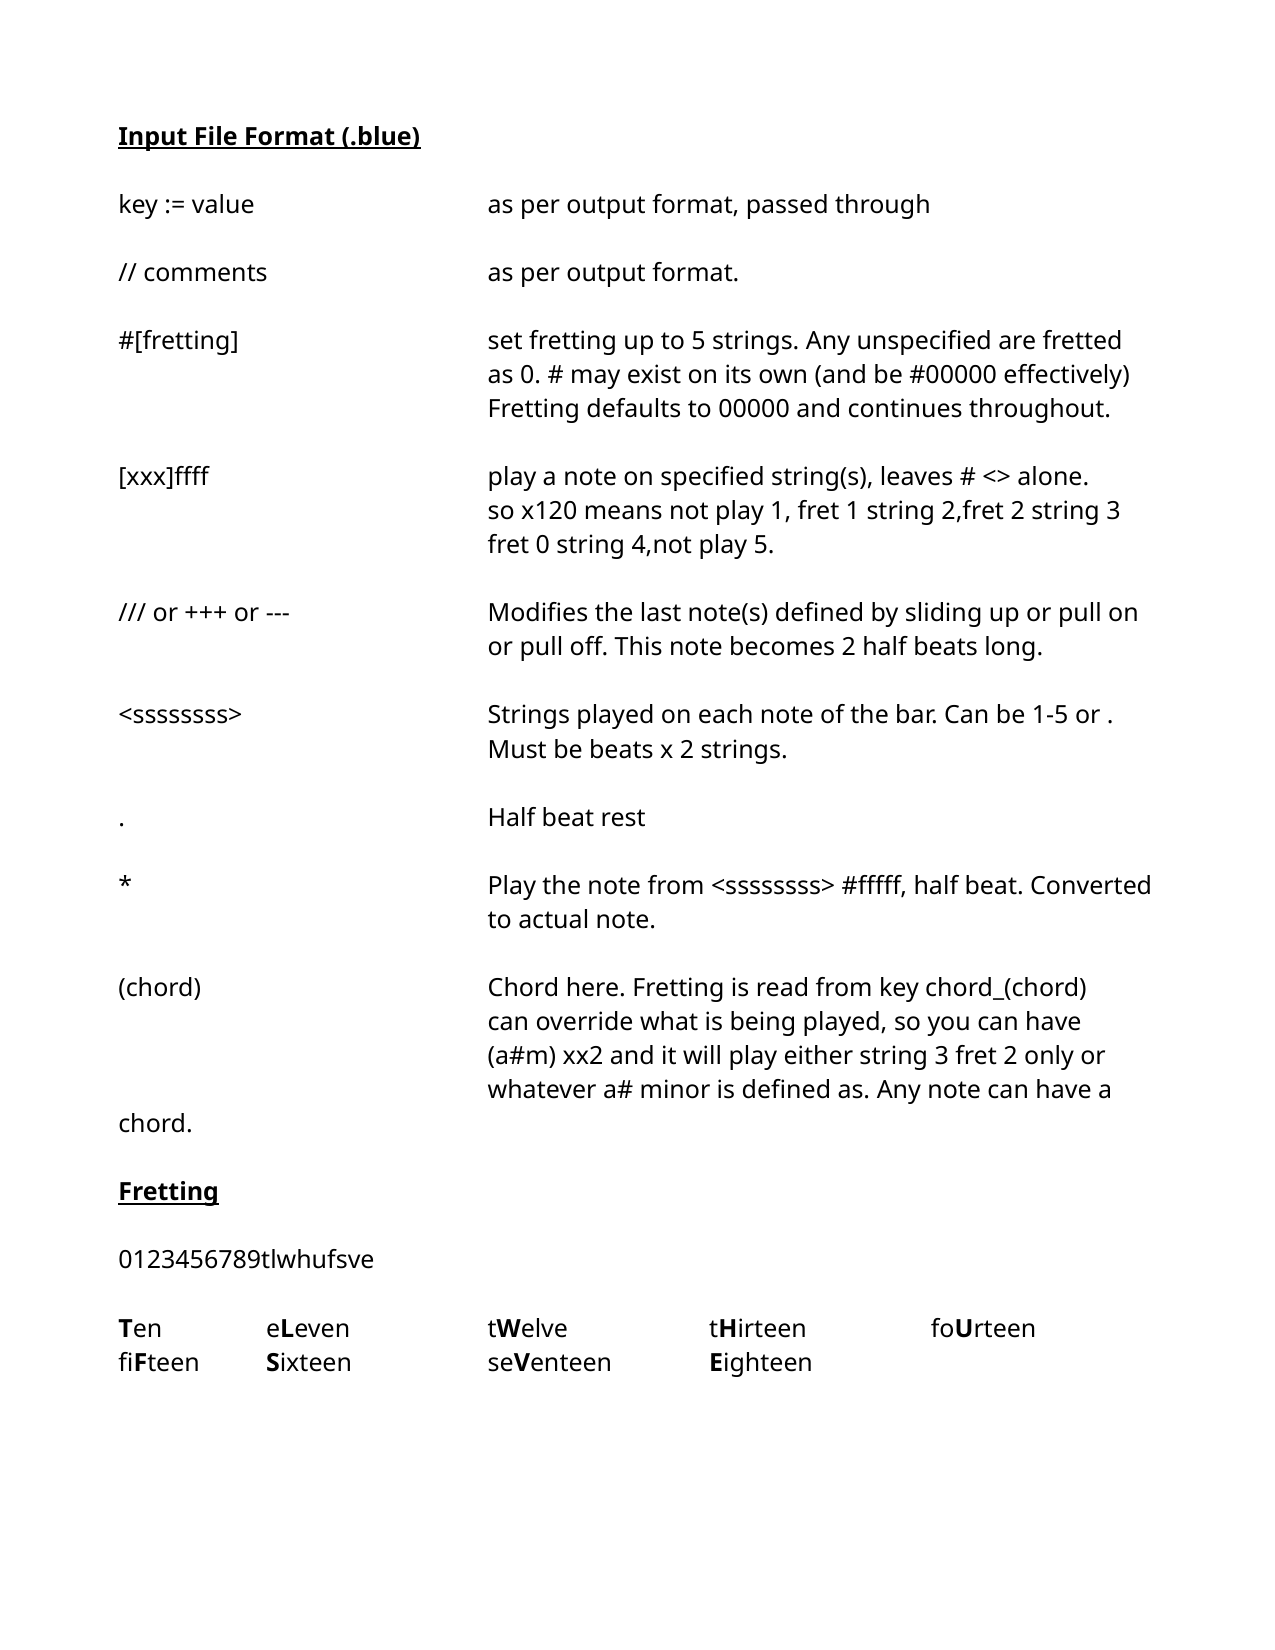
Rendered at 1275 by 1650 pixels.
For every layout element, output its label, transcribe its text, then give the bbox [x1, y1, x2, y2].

text #[fretting] set fretting up to 5 strings. Any unspecified are fretted [118, 322, 1157, 357]
text can override what is being played, so you can have [118, 1004, 1157, 1038]
text so x120 means not play 1, fret 1 string 2,fret 2 string 3 [118, 493, 1157, 527]
text <ssssssss> Strings played on each note of the bar. Can be 1-5 or . [118, 697, 1157, 731]
text key := value as per output format, passed through [118, 186, 1157, 220]
text Must be beats x 2 strings. [118, 731, 1157, 765]
text [xxx]ffff play a note on specified string(s), leaves # <> alone. [118, 459, 1157, 493]
text (chord) Chord here. Fretting is read from key chord_(chord) [118, 970, 1157, 1004]
text Input File Format (.blue) [118, 118, 1157, 152]
text fret 0 string 4,not play 5. [118, 527, 1157, 561]
text Ten eLeven tWelve tHirteen foUrteen [118, 1310, 1157, 1344]
text to actual note. [118, 902, 1157, 936]
text Fretting defaults to 00000 and continues throughout. [118, 391, 1157, 425]
text // comments as per output format. [118, 254, 1157, 288]
text whatever a# minor is defined as. Any note can have a chord. [118, 1072, 1157, 1140]
text fiFteen Sixteen seVenteen Eighteen [118, 1344, 1157, 1378]
text as 0. # may exist on its own (and be #00000 effectively) [118, 357, 1157, 391]
text or pull off. This note becomes 2 half beats long. [118, 629, 1157, 663]
text (a#m) xx2 and it will play either string 3 fret 2 only or [118, 1038, 1157, 1072]
text * Play the note from <ssssssss> #fffff, half beat. Converted [118, 867, 1157, 902]
text /// or +++ or --- Modifies the last note(s) defined by sliding up or pull on [118, 595, 1157, 629]
text 0123456789tlwhufsve [118, 1242, 1157, 1276]
text Fretting [118, 1174, 1157, 1208]
text . Half beat rest [118, 799, 1157, 833]
